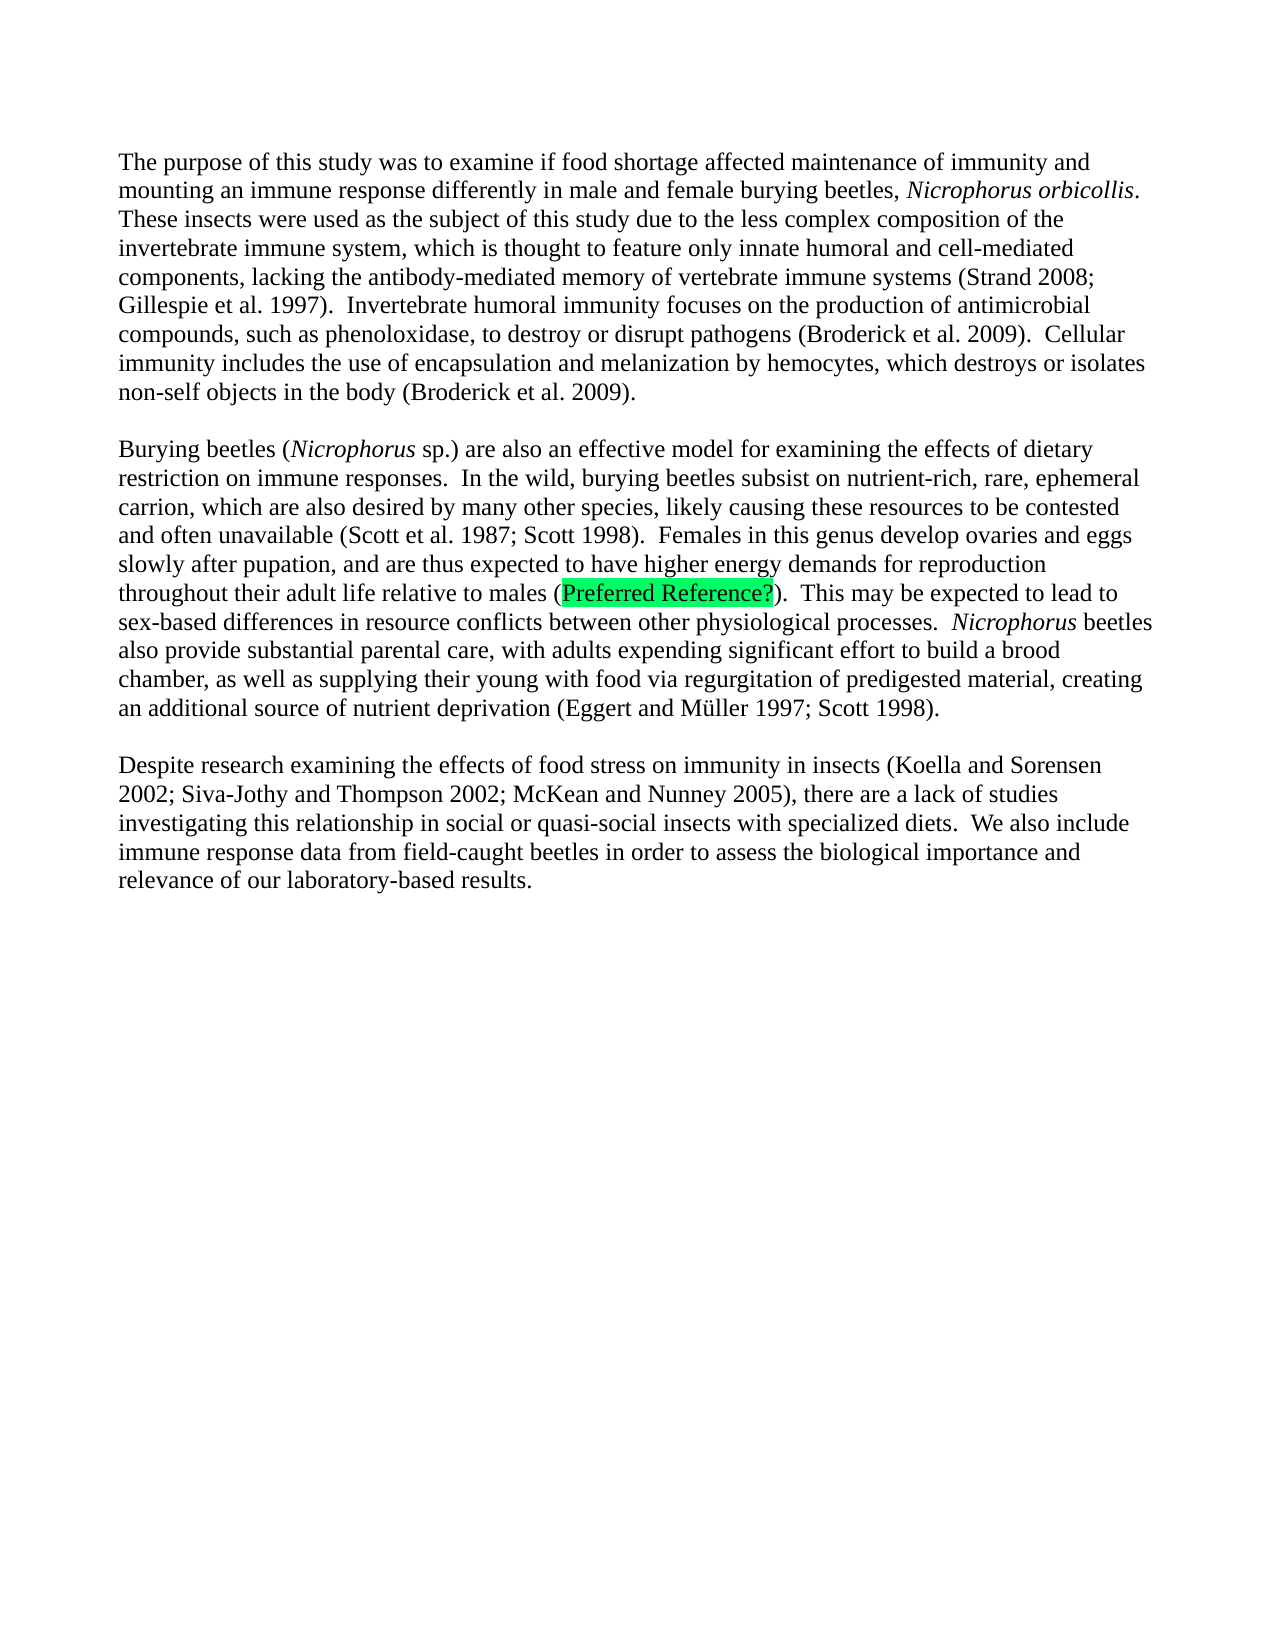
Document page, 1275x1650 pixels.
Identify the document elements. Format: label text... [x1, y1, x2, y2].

text Despite research examining the effects of food stress on immunity in insects (Koella and Sorensen 2002; Siva-Jothy and Thompson 2002; McKean and Nunney 2005), there are a lack of studies investigating this relationship in social or quasi-social insects with specialized diets. We also include immune response data from field-caught beetles in order to assess the biological importance and relevance of our laboratory-based results. [118, 751, 1157, 894]
text The purpose of this study was to examine if food shortage affected maintenance of immunity and mounting an immune response differently in male and female burying beetles, Nicrophorus orbicollis. These insects were used as the subject of this study due to the less complex composition of the invertebrate immune system, which is thought to feature only innate humoral and cell-mediated components, lacking the antibody-mediated memory of vertebrate immune systems (Strand 2008; Gillespie et al. 1997). Invertebrate humoral immunity focuses on the production of antimicrobial compounds, such as phenoloxidase, to destroy or disrupt pathogens (Broderick et al. 2009). Cellular immunity includes the use of encapsulation and melanization by hemocytes, which destroys or isolates non-self objects in the body (Broderick et al. 2009). [118, 147, 1157, 406]
text Burying beetles (Nicrophorus sp.) are also an effective model for examining the effects of dietary restriction on immune responses. In the wild, burying beetles subsist on nutrient-rich, rare, ephemeral carrion, which are also desired by many other species, likely causing these resources to be contested and often unavailable (Scott et al. 1987; Scott 1998). Females in this genus develop ovaries and eggs slowly after pupation, and are thus expected to have higher energy demands for reproduction throughout their adult life relative to males (Preferred Reference?). This may be expected to lead to sex-based differences in resource conflicts between other physiological processes. Nicrophorus beetles also provide substantial parental care, with adults expending significant effort to build a brood chamber, as well as supplying their young with food via regurgitation of predigested material, creating an additional source of nutrient deprivation (Eggert and Müller 1997; Scott 1998). [118, 434, 1157, 722]
